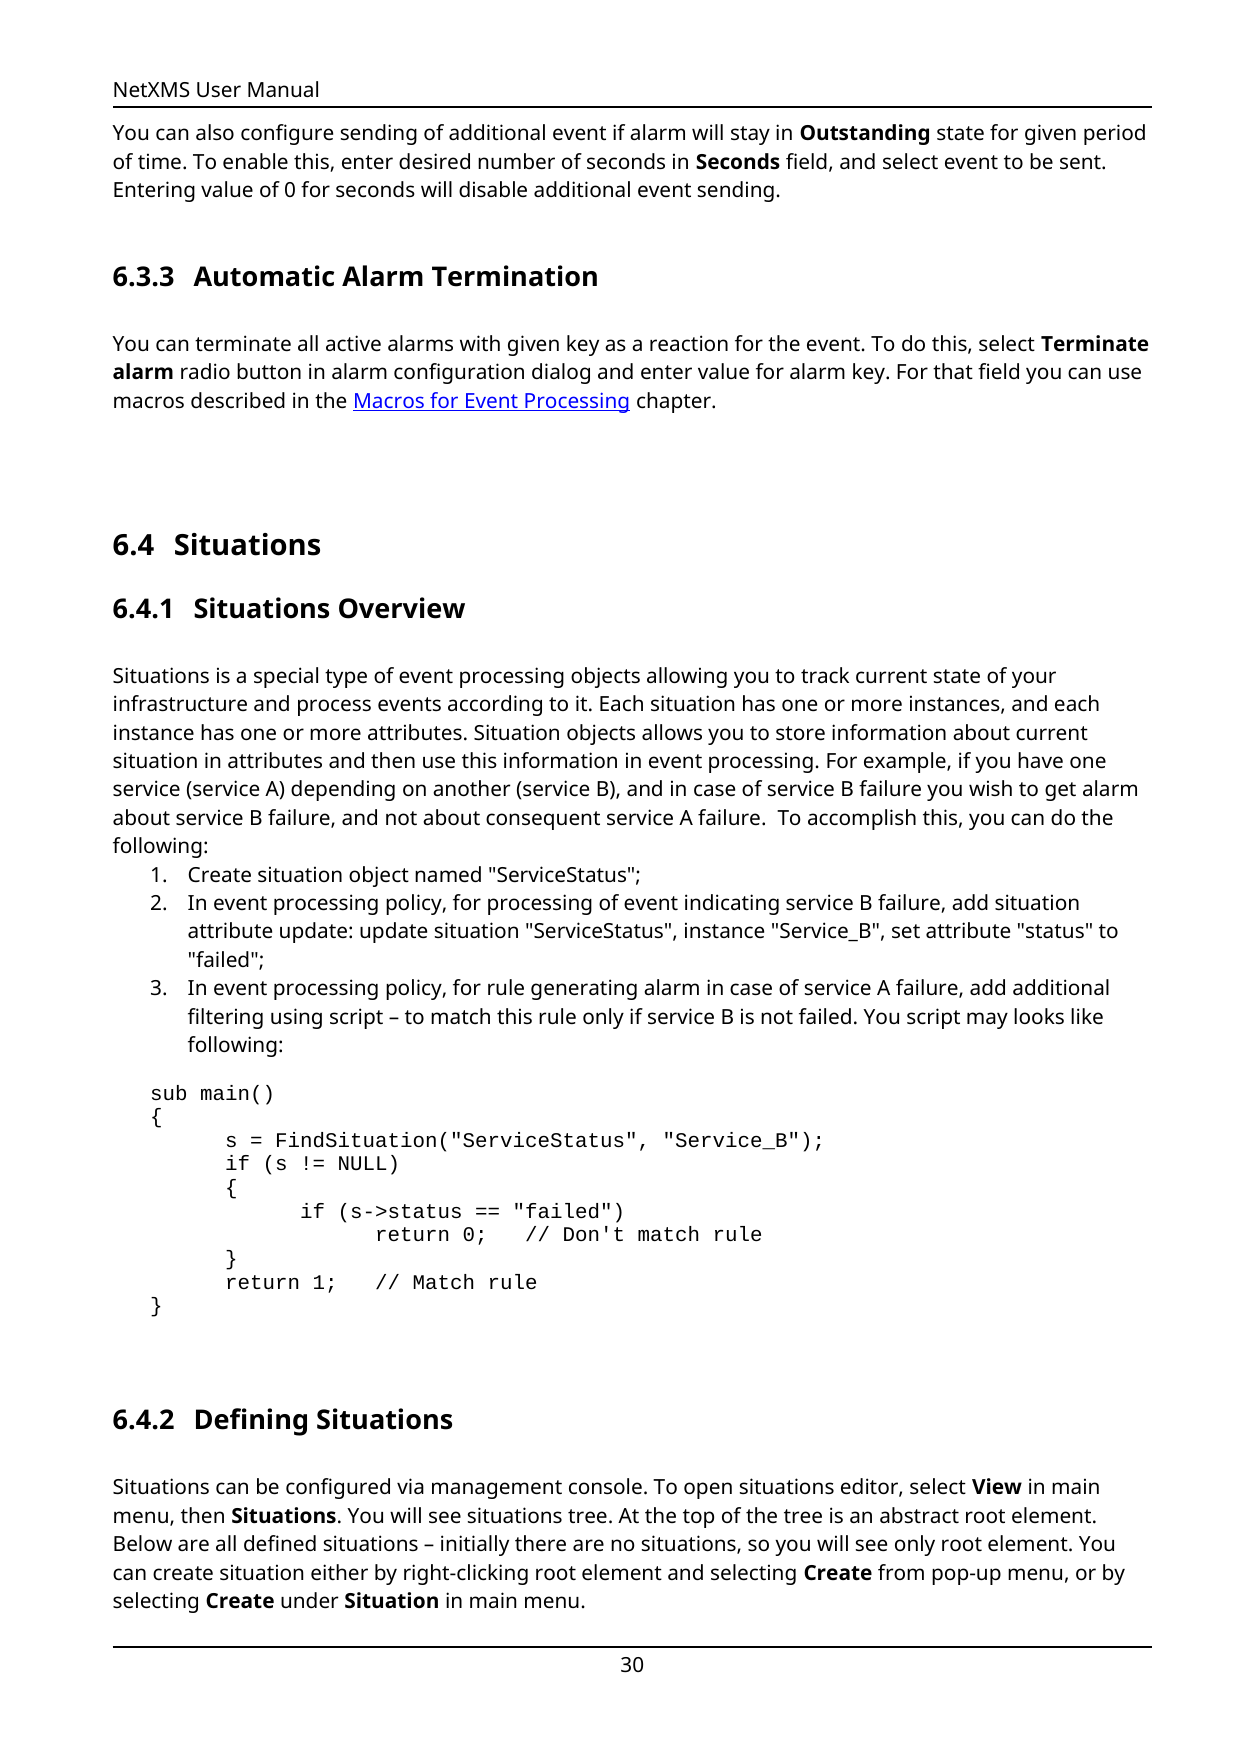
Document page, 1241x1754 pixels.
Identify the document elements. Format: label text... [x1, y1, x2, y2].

text sub main() [150, 1082, 1152, 1106]
text return 1; // Match rule [150, 1272, 1152, 1295]
text return 0; // Don't match rule [150, 1224, 1152, 1248]
text if (s->status == "failed") [150, 1201, 1152, 1224]
list Create situation object named "ServiceStatus"; [150, 860, 1152, 888]
text { [150, 1177, 1152, 1201]
text if (s != NULL) [150, 1153, 1152, 1177]
text Situations is a special type of event processing objects allowing you to track current state of your infrastructure and process events according to it. Each situation has one or more instances, and each instance has one or more attributes. Situation objects allows you to store information about current situation in attributes and then use this information in event processing. For example, if you have one service (service A) depending on another (service B), and in case of service B failure you wish to get alarm about service B failure, and not about consequent service A failure. To accomplish this, you can do the following: [112, 661, 1152, 860]
text { [150, 1106, 1152, 1130]
text You can also configure sending of additional event if alarm will stay in Outstanding state for given period of time. To enable this, enter desired number of seconds in Seconds field, and select event to be sent. Entering value of 0 for seconds will disable additional event sending. [112, 118, 1152, 204]
list In event processing policy, for processing of event indicating service B failure, add situation attribute update: update situation "ServiceStatus", instance "Service_B", set attribute "status" to "failed"; [150, 888, 1152, 973]
subtitle Automatic Alarm Termination [112, 257, 1152, 294]
text Situations can be configured via management console. To open situations editor, select View in main menu, then Situations. You will see situations tree. At the top of the tree is an abstract root element. Below are all defined situations – initially there are no situations, so you will see only root element. You can create situation either by right-clicking root element and selecting Create from pop-up menu, or by selecting Create under Situation in main menu. [112, 1472, 1152, 1614]
text } [150, 1248, 1152, 1272]
text } [150, 1295, 1152, 1319]
text You can terminate all active alarms with given key as a reaction for the event. To do this, select Terminate alarm radio button in alarm configuration dialog and enter value for alarm key. For that field you can use macros described in the Macros for Event Processing chapter. [112, 329, 1152, 414]
text s = FindSituation("ServiceStatus", "Service_B"); [150, 1130, 1152, 1153]
subtitle Situations [112, 524, 1152, 564]
subtitle Defining Situations [112, 1401, 1152, 1438]
list In event processing policy, for rule generating alarm in case of service A failure, add additional filtering using script – to match this rule only if service B is not failed. You script may looks like following: [150, 973, 1152, 1059]
subtitle Situations Overview [112, 589, 1152, 626]
